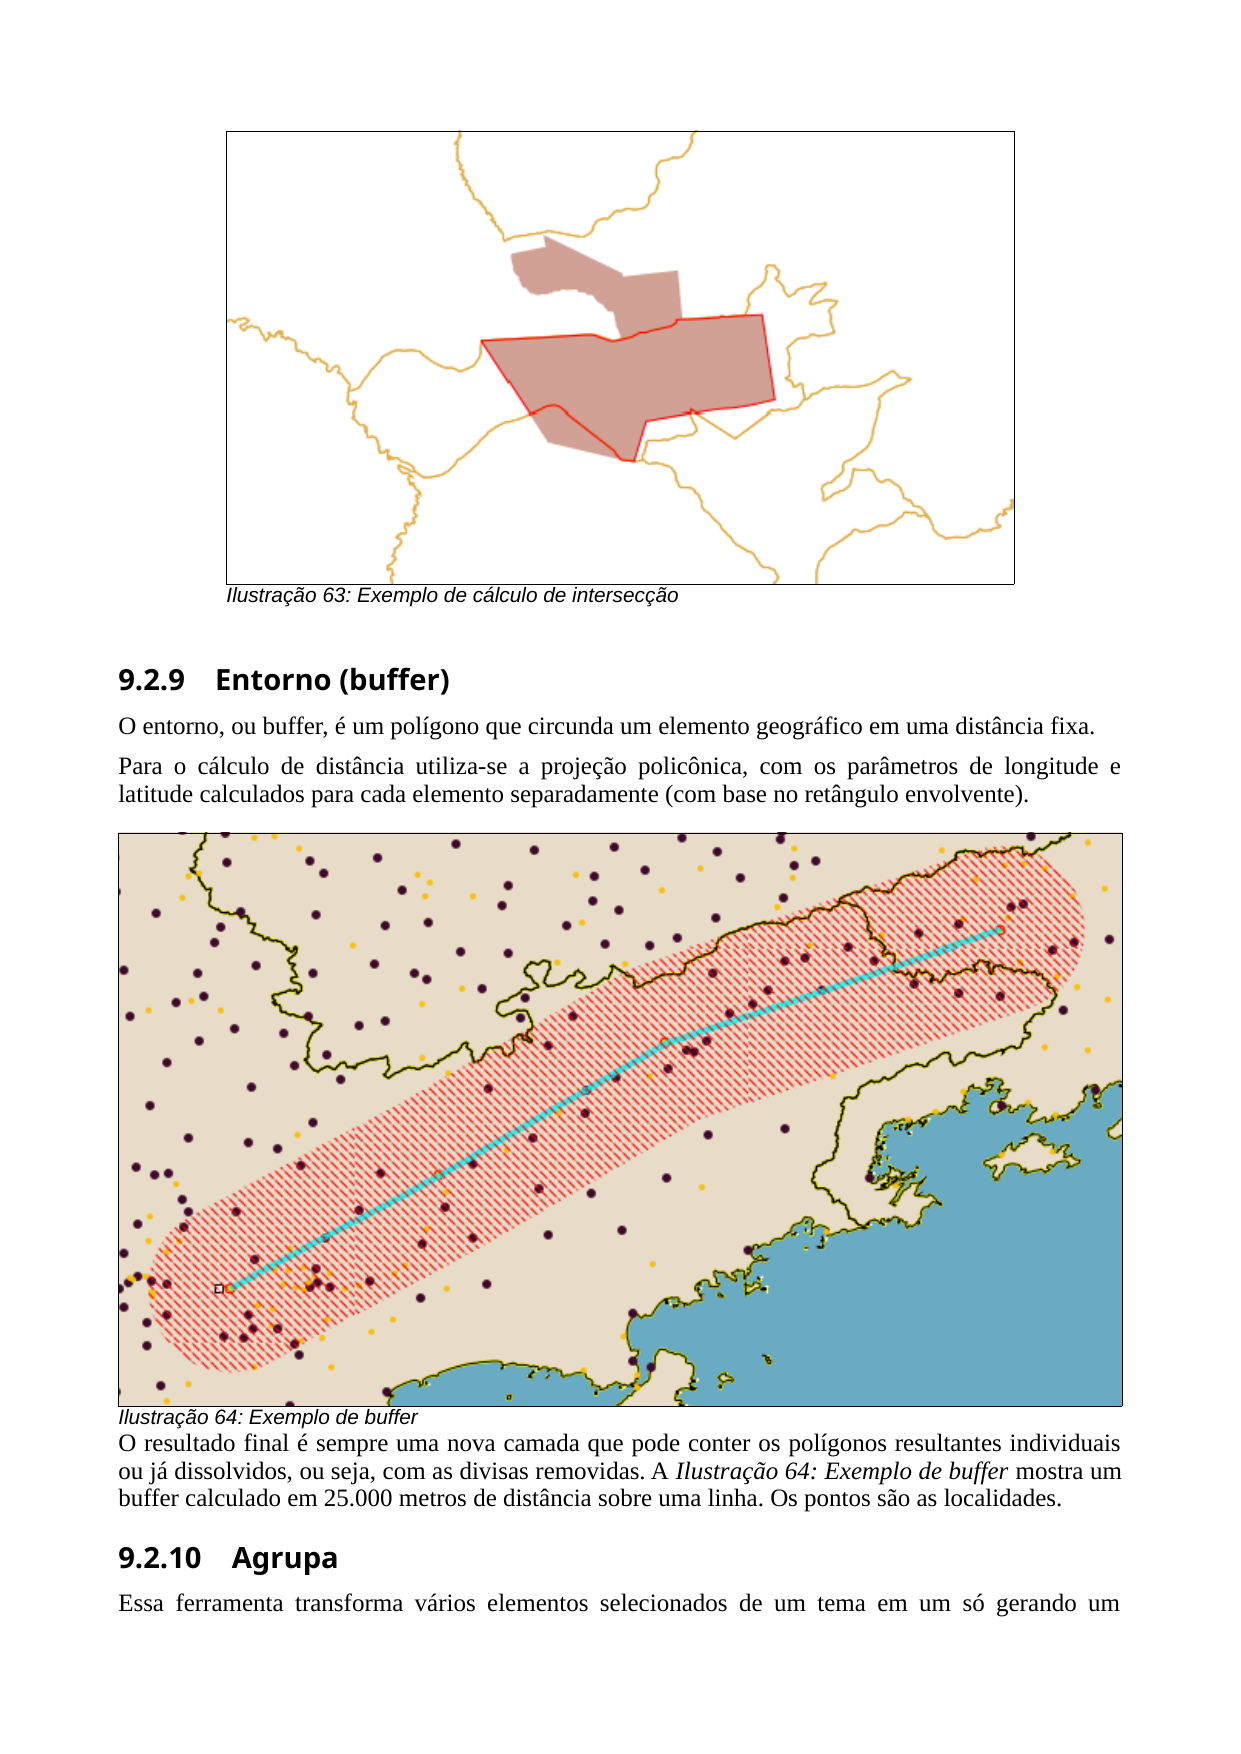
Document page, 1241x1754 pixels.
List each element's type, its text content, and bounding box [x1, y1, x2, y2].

picture [227, 132, 1014, 584]
text [118, 820, 1122, 832]
subtitle Agrupa [118, 1537, 1122, 1577]
text Para o cálculo de distância utiliza-se a projeção policônica, com os parâmetros de longitude e latitude calculados para cada elemento separadamente (com base no retângulo envolvente). [118, 752, 1122, 807]
text O resultado final é sempre uma nova camada que pode conter os polígonos resultantes individuais ou já dissolvidos, ou seja, com as divisas removidas. A Ilustração 64: Exemplo de buffer mostra um buffer calculado em 25.000 metros de distância sobre uma linha. Os pontos são as localidades. [118, 1429, 1122, 1512]
picture [119, 834, 1122, 1406]
subtitle Entorno (buffer) [118, 660, 1122, 699]
text Essa ferramenta transforma vários elementos selecionados de um tema em um só gerando um [118, 1589, 1122, 1617]
text O entorno, ou buffer, é um polígono que circunda um elemento geográfico em uma distância fixa. [118, 712, 1122, 739]
text Ilustração 64: Exemplo de buffer [118, 1407, 1122, 1429]
text Ilustração 63: Exemplo de cálculo de intersecção [226, 585, 1014, 607]
